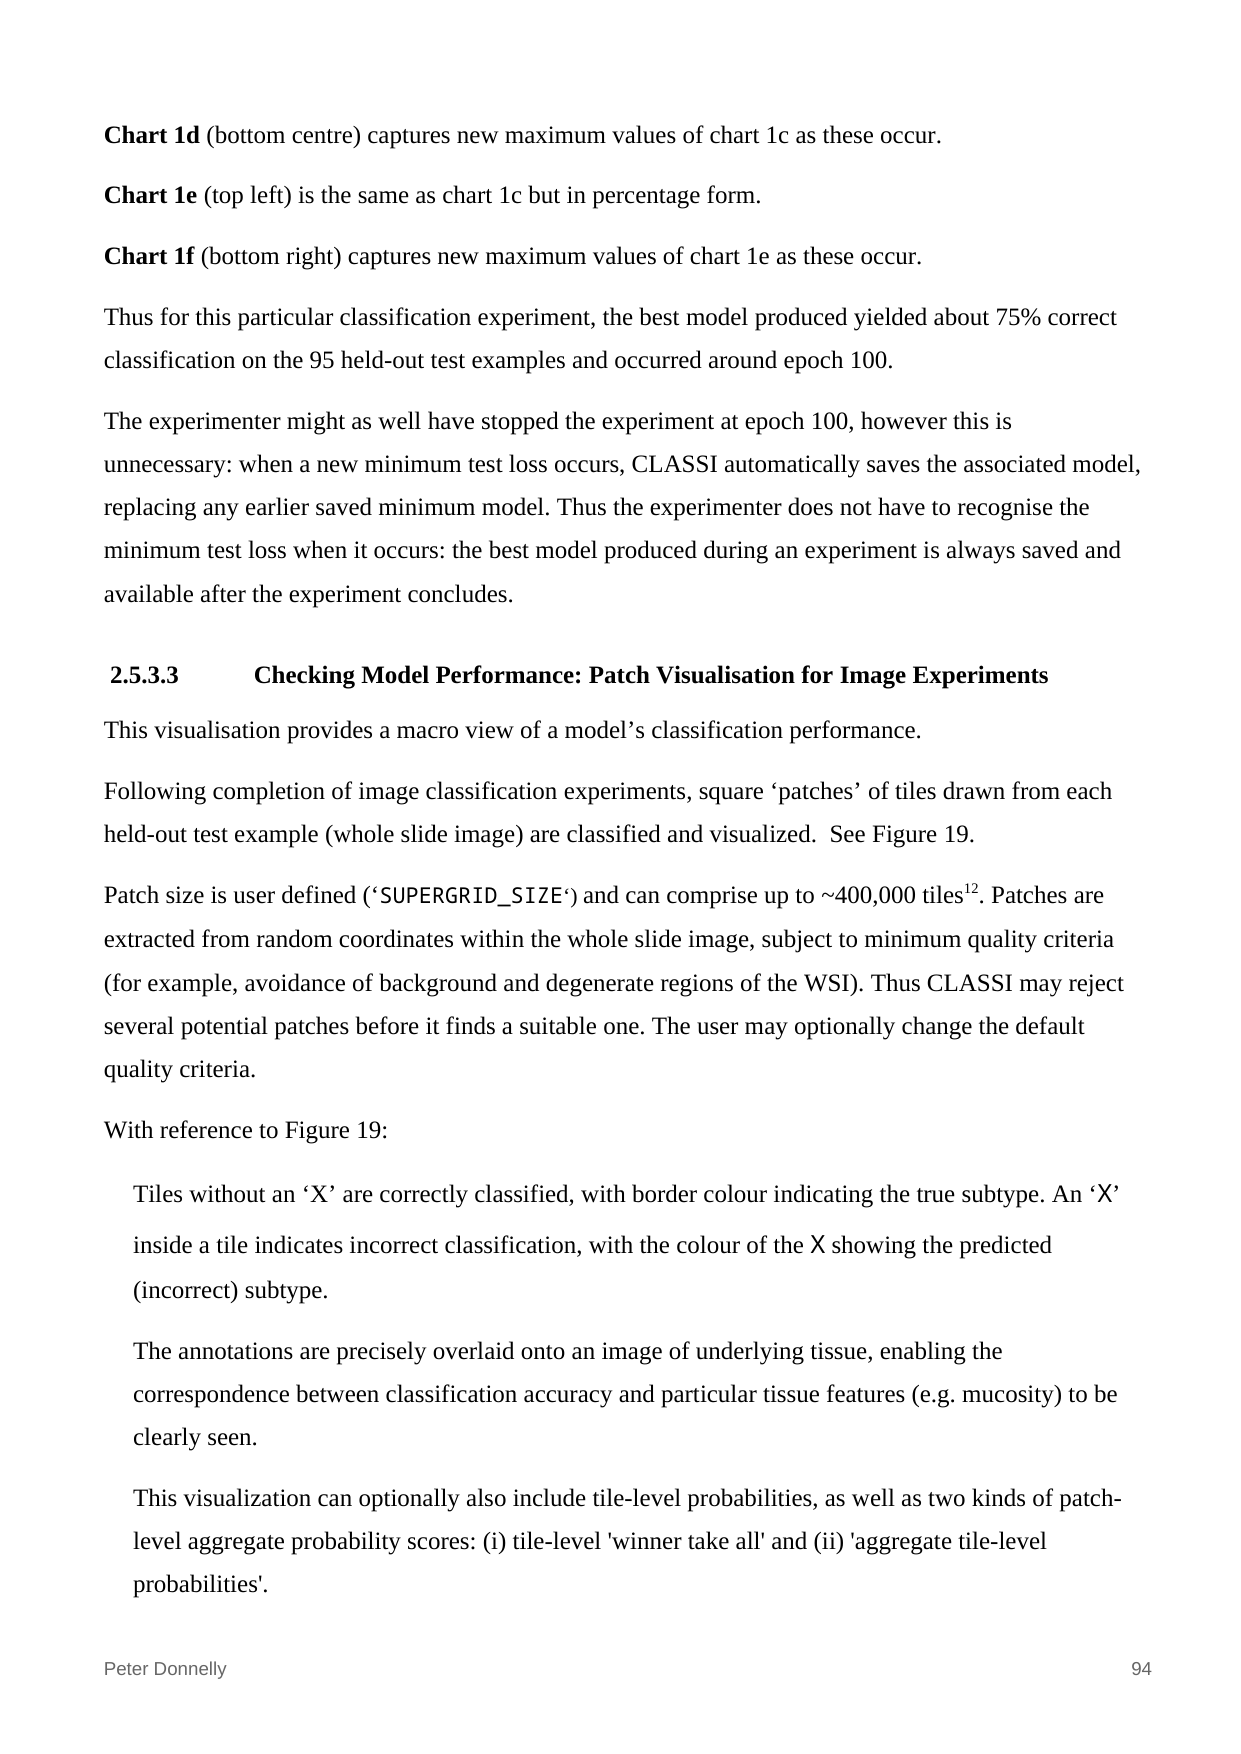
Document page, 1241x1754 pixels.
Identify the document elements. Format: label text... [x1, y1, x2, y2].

text The experimenter might as well have stopped the experiment at epoch 100, however this is unnecessary: when a new minimum test loss occurs, CLASSI automatically saves the associated model, replacing any earlier saved minimum model. Thus the experimenter does not have to recognise the minimum test loss when it occurs: the best model produced during an experiment is always saved and available after the experiment concludes. [103, 406, 1146, 607]
text Thus for this particular classification experiment, the best model produced yielded about 75% correct classification on the 95 held-out test examples and occurred around epoch 100. [103, 302, 1146, 374]
text Following completion of image classification experiments, square ‘patches’ of tiles drawn from each held-out test example (whole slide image) are classified and visualized. See Figure 19. [103, 776, 1146, 848]
text Chart 1d (bottom centre) captures new maximum values of chart 1c as these occur. [103, 120, 1146, 148]
text Chart 1e (top left) is the same as chart 1c but in percentage form. [103, 181, 1146, 209]
text Patch size is user defined (‘SUPERGRID_SIZE‘) and can comprise up to ~400,000 tiles. Patches are extracted from random coordinates within the whole slide image, subject to minimum quality criteria (for example, avoidance of background and degenerate regions of the WSI). Thus CLASSI may reject several potential patches before it finds a suitable one. The user may optionally change the default quality criteria. [103, 880, 1146, 1083]
text Tiles without an ‘X’ are correctly classified, with border colour indicating the true subtype. An ‘X’ inside a tile indicates incorrect classification, with the colour of the X showing the predicted (incorrect) subtype. [133, 1176, 1146, 1304]
text This visualisation provides a macro view of a model’s classification performance. [103, 716, 1146, 744]
text This visualization can optionally also include tile-level probabilities, as well as two kinds of patch-level aggregate probability scores: (i) tile-level 'winner take all' and (ii) 'aggregate tile-level probabilities'. [133, 1483, 1146, 1598]
subtitle Checking Model Performance: Patch Visualisation for Image Experiments [103, 660, 1146, 689]
text With reference to Figure 19: [103, 1115, 1146, 1143]
text Chart 1f (bottom right) captures new maximum values of chart 1e as these occur. [103, 241, 1146, 270]
text The annotations are precisely overlaid onto an image of underlying tissue, enabling the correspondence between classification accuracy and particular tissue features (e.g. mucosity) to be clearly seen. [133, 1336, 1146, 1451]
